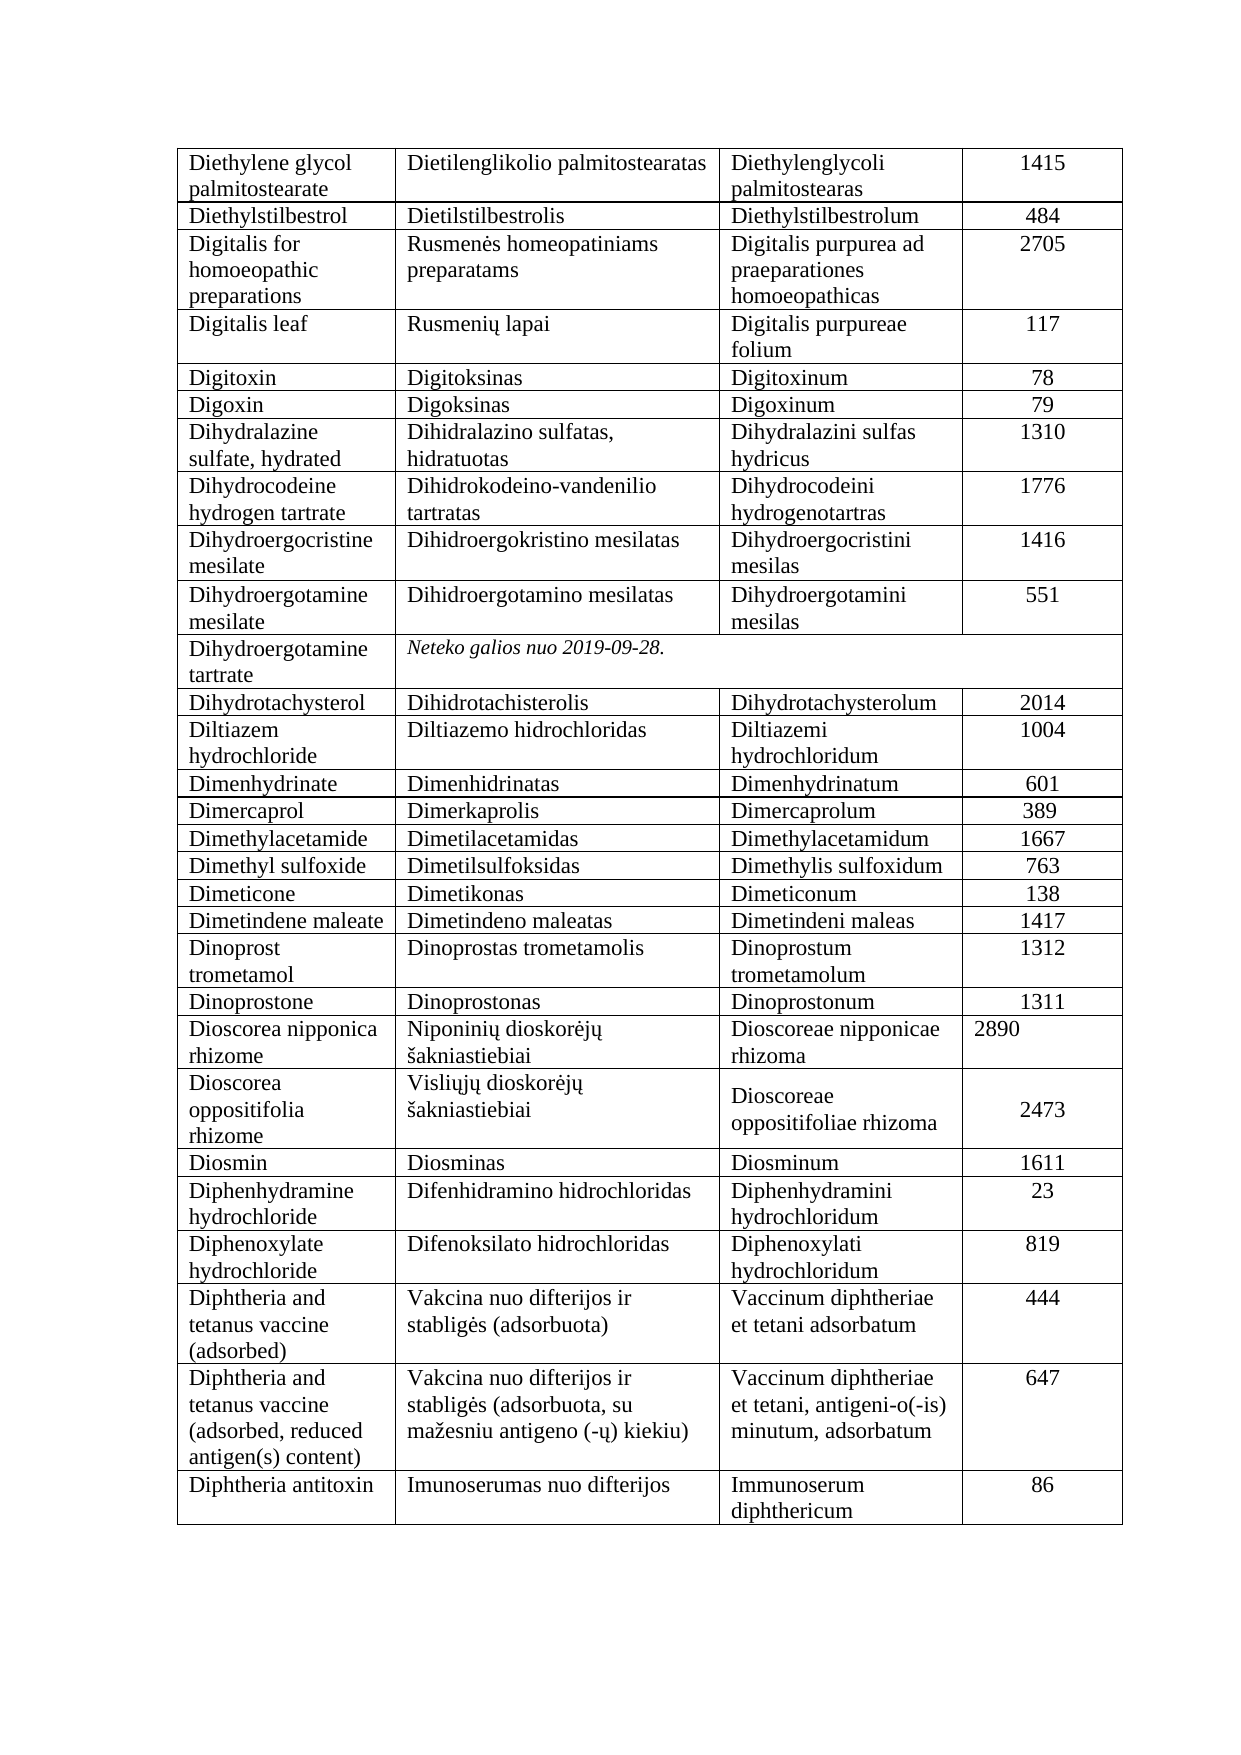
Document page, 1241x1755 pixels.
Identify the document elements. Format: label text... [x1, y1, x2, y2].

table_cell Dimercaprol [178, 798, 395, 824]
table_cell Diethylenglycoli palmitostearas [720, 149, 962, 201]
table_cell Digitoxin [178, 364, 395, 390]
table_cell Dietilstilbestrolis [396, 203, 719, 229]
table_cell 819 [963, 1231, 1122, 1283]
table_cell Digitalis purpureae folium [720, 310, 962, 363]
table_cell Dimenhydrinate [178, 770, 395, 796]
table_cell Digitalis leaf [178, 310, 395, 363]
table_cell Dinoprostonas [396, 988, 719, 1014]
table_cell 86 [963, 1471, 1122, 1523]
table_cell Dimethyl sulfoxide [178, 852, 395, 878]
table_cell Diphenhydramini hydrochloridum [720, 1177, 962, 1229]
table_cell Dimercaprolum [720, 798, 962, 824]
table_cell 1416 [963, 526, 1122, 580]
table_cell 78 [963, 364, 1122, 390]
table_cell Dimetindeno maleatas [396, 907, 719, 933]
table_cell Dinoprost trometamol [178, 934, 395, 987]
table_cell 1310 [963, 419, 1122, 471]
table_cell 1311 [963, 988, 1122, 1014]
table_cell Difenhidramino hidrochloridas [396, 1177, 719, 1229]
table_cell 2705 [963, 230, 1122, 309]
table_cell Dimenhydrinatum [720, 770, 962, 796]
table_cell 551 [963, 581, 1122, 634]
table_cell Vakcina nuo difterijos ir stabligės (adsorbuota, su mažesniu antigeno (-ų) kiekiu) [396, 1364, 719, 1470]
table_cell 1004 [963, 716, 1122, 769]
table_cell Dimeticonum [720, 880, 962, 906]
table_cell Dimetikonas [396, 880, 719, 906]
table_cell 444 [963, 1284, 1122, 1363]
table_cell Dimethylis sulfoxidum [720, 852, 962, 878]
table_cell Dihidroergokristino mesilatas [396, 526, 719, 580]
table_cell Dimethylacetamide [178, 825, 395, 851]
table_cell Digitalis for homoeopathic preparations [178, 230, 395, 309]
table_cell Diosminum [720, 1149, 962, 1176]
table_cell Dioscorea nipponica rhizome [178, 1016, 395, 1068]
table_cell Vakcina nuo difterijos ir stabligės (adsorbuota) [396, 1284, 719, 1363]
table_cell Dihydralazini sulfas hydricus [720, 419, 962, 471]
table_cell 2890 [963, 1016, 1122, 1068]
table_cell Digoksinas [396, 391, 719, 417]
table_cell Dihydroergotamini mesilas [720, 581, 962, 634]
table_cell Vaccinum diphtheriae et tetani, antigeni-o(-is) minutum, adsorbatum [720, 1364, 962, 1470]
table_cell Dihidrotachisterolis [396, 689, 719, 715]
table_cell Dimetindene maleate [178, 907, 395, 933]
table_cell Imunoserumas nuo difterijos [396, 1471, 719, 1523]
table_cell Diosminas [396, 1149, 719, 1176]
table_cell 117 [963, 310, 1122, 363]
table_cell 601 [963, 770, 1122, 796]
table_cell Dihydrotachysterolum [720, 689, 962, 715]
table_cell Dinoprostonum [720, 988, 962, 1014]
table_cell Dihydrotachysterol [178, 689, 395, 715]
table_cell Dihydrocodeini hydrogenotartras [720, 472, 962, 525]
table_cell Dihidrokodeino-vandenilio tartratas [396, 472, 719, 525]
table_cell Diphtheria and tetanus vaccine (adsorbed, reduced antigen(s) content) [178, 1364, 395, 1470]
table_cell 2014 [963, 689, 1122, 715]
table_cell Dihydralazine sulfate, hydrated [178, 419, 395, 471]
table_cell Diltiazem hydrochloride [178, 716, 395, 769]
table_cell Diltiazemi hydrochloridum [720, 716, 962, 769]
table_cell Dihydroergotamine tartrate [178, 635, 395, 688]
table_cell Diphtheria and tetanus vaccine (adsorbed) [178, 1284, 395, 1363]
table_cell Dimerkaprolis [396, 798, 719, 824]
table_cell Digitalis purpurea ad praeparationes homoeopathicas [720, 230, 962, 309]
table_cell Diltiazemo hidrochloridas [396, 716, 719, 769]
table_cell Dinoprostum trometamolum [720, 934, 962, 987]
table_cell Diethylstilbestrolum [720, 203, 962, 229]
table_cell Dimetilacetamidas [396, 825, 719, 851]
table_cell Diphtheria antitoxin [178, 1471, 395, 1523]
table_cell 79 [963, 391, 1122, 417]
table_cell 389 [963, 798, 1122, 824]
table_cell Diosmin [178, 1149, 395, 1176]
table_cell Diethylstilbestrol [178, 203, 395, 229]
table_cell Dihydroergocristini mesilas [720, 526, 962, 580]
table_cell Neteko galios nuo 2019-09-28. [396, 635, 1122, 688]
table_cell Dioscoreae nipponicae rhizoma [720, 1016, 962, 1068]
table_cell 1415 [963, 149, 1122, 201]
table_cell Visliųjų dioskorėjų šakniastiebiai [396, 1069, 719, 1148]
table_cell Digitoxinum [720, 364, 962, 390]
table_cell Diphenhydramine hydrochloride [178, 1177, 395, 1229]
table_cell 1312 [963, 934, 1122, 987]
table_cell Rusmenės homeopatiniams preparatams [396, 230, 719, 309]
table_cell Digoxin [178, 391, 395, 417]
table_cell Difenoksilato hidrochloridas [396, 1231, 719, 1283]
table_cell Diphenoxylate hydrochloride [178, 1231, 395, 1283]
table_cell 1611 [963, 1149, 1122, 1176]
table_cell Niponinių dioskorėjų šakniastiebiai [396, 1016, 719, 1068]
table_cell Dihidroergotamino mesilatas [396, 581, 719, 634]
table_cell 1667 [963, 825, 1122, 851]
table_cell 138 [963, 880, 1122, 906]
table_cell 1776 [963, 472, 1122, 525]
table_cell Dihydrocodeine hydrogen tartrate [178, 472, 395, 525]
table_cell 763 [963, 852, 1122, 878]
table_cell Diphenoxylati hydrochloridum [720, 1231, 962, 1283]
table_cell Immunoserum diphthericum [720, 1471, 962, 1523]
table_cell Digoxinum [720, 391, 962, 417]
table_cell Dihidralazino sulfatas, hidratuotas [396, 419, 719, 471]
table_cell Dioscorea oppositifolia rhizome [178, 1069, 395, 1148]
table_cell Dietilenglikolio palmitostearatas [396, 149, 719, 201]
table_cell 1417 [963, 907, 1122, 933]
table_cell Dihydroergocristine mesilate [178, 526, 395, 580]
table_cell Dimeticone [178, 880, 395, 906]
table_cell Dioscoreae oppositifoliae rhizoma [720, 1069, 962, 1148]
table_cell Diethylene glycol palmitostearate [178, 149, 395, 201]
table_cell Dinoprostone [178, 988, 395, 1014]
table_cell 647 [963, 1364, 1122, 1470]
table_cell 23 [963, 1177, 1122, 1229]
table_cell Vaccinum diphtheriae et tetani adsorbatum [720, 1284, 962, 1363]
table_cell Dimethylacetamidum [720, 825, 962, 851]
table_cell Rusmenių lapai [396, 310, 719, 363]
table_cell Dihydroergotamine mesilate [178, 581, 395, 634]
table_cell Dimenhidrinatas [396, 770, 719, 796]
table_cell Dimetilsulfoksidas [396, 852, 719, 878]
table_cell Dinoprostas trometamolis [396, 934, 719, 987]
table_cell 2473 [963, 1069, 1122, 1148]
table_cell Dimetindeni maleas [720, 907, 962, 933]
table_cell Digitoksinas [396, 364, 719, 390]
table_cell 484 [963, 203, 1122, 229]
